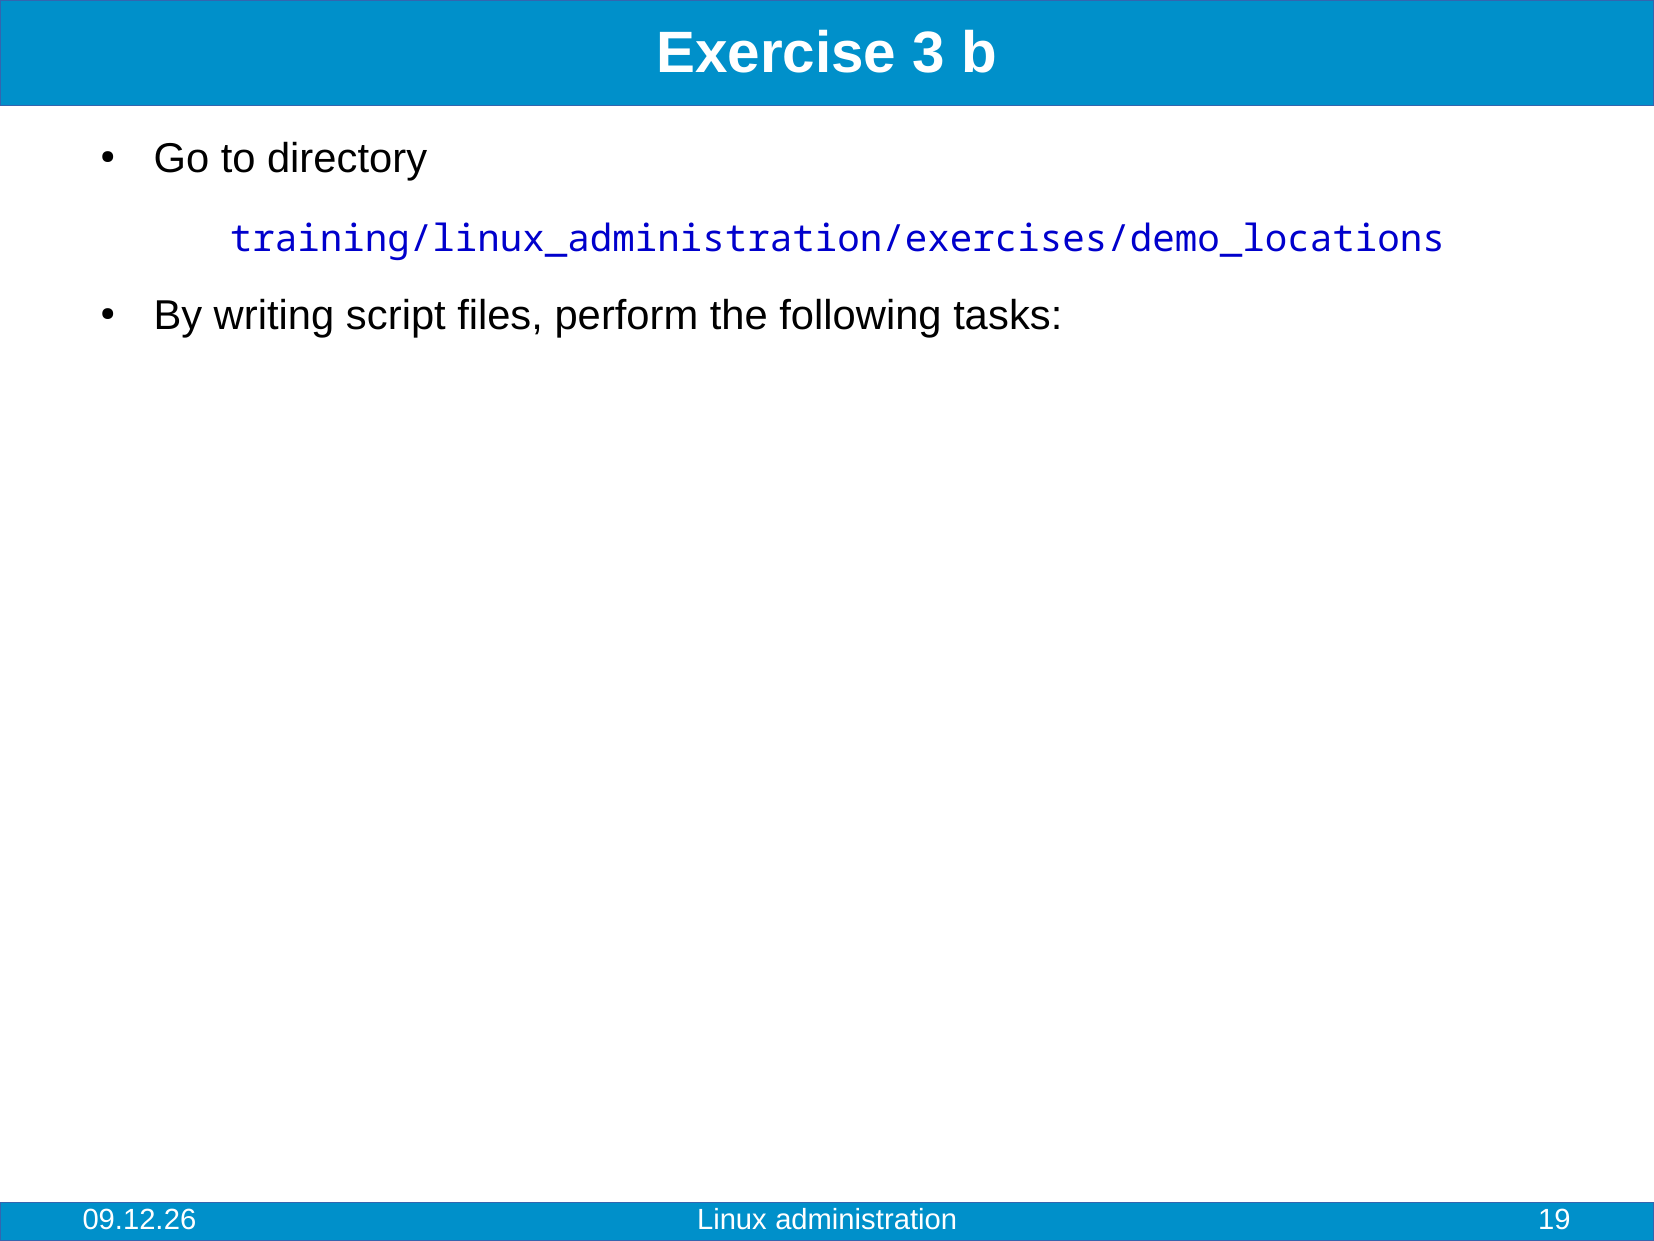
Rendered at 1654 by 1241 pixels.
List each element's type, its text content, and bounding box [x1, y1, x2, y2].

title Exercise 3 b [0, 0, 1654, 106]
list Go to directory training/linux_administration/exercises/demo_locations By writing script files, perform the following tasks: [82, 135, 1571, 855]
